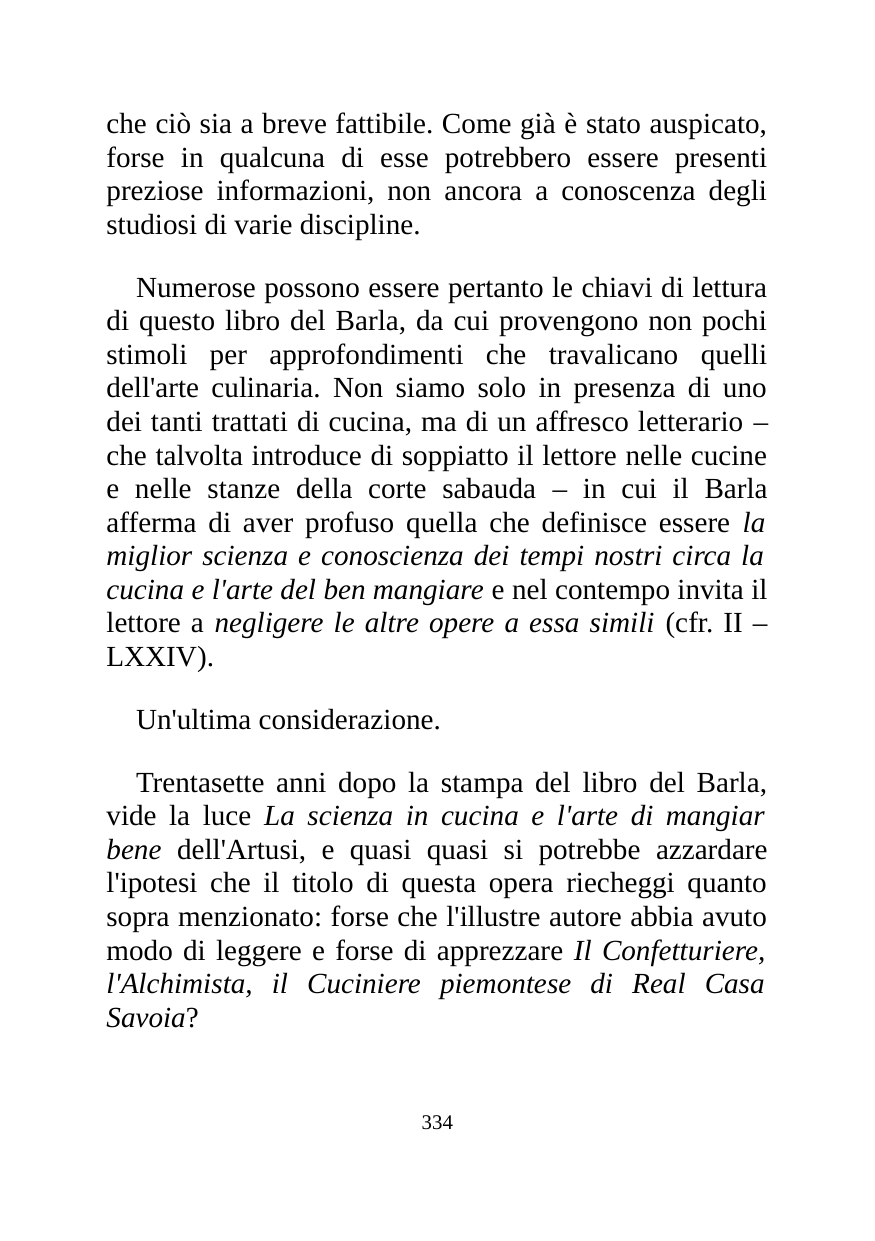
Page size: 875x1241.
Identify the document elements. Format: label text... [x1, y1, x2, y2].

text Trentasette anni dopo la stampa del libro del Barla, vide la luce La scienza in cucina e l'arte di mangiar bene dell'Artusi, e quasi quasi si potrebbe azzardare l'ipotesi che il titolo di questa opera riecheggi quanto sopra menzionato: forse che l'illustre autore abbia avuto modo di leggere e forse di apprezzare Il Confetturiere, l'Alchimista, il Cuciniere piemontese di Real Casa Savoia? [106, 765, 768, 1033]
text che ciò sia a breve fattibile. Come già è stato auspicato, forse in qualcuna di esse potrebbero essere presenti preziose informazioni, non ancora a conoscenza degli studiosi di varie discipline. [106, 106, 768, 240]
text Numerose possono essere pertanto le chiavi di lettura di questo libro del Barla, da cui provengono non pochi stimoli per approfondimenti che travalicano quelli dell'arte culinaria. Non siamo solo in presenza di uno dei tanti trattati di cucina, ma di un affresco letterario – che talvolta introduce di soppiatto il lettore nelle cucine e nelle stanze della corte sabauda – in cui il Barla afferma di aver profuso quella che definisce essere la miglior scienza e conoscienza dei tempi nostri circa la cucina e l'arte del ben mangiare e nel contempo invita il lettore a negligere le altre opere a essa simili (cfr. II – LXXIV). [106, 270, 768, 672]
text Un'ultima considerazione. [106, 702, 768, 735]
